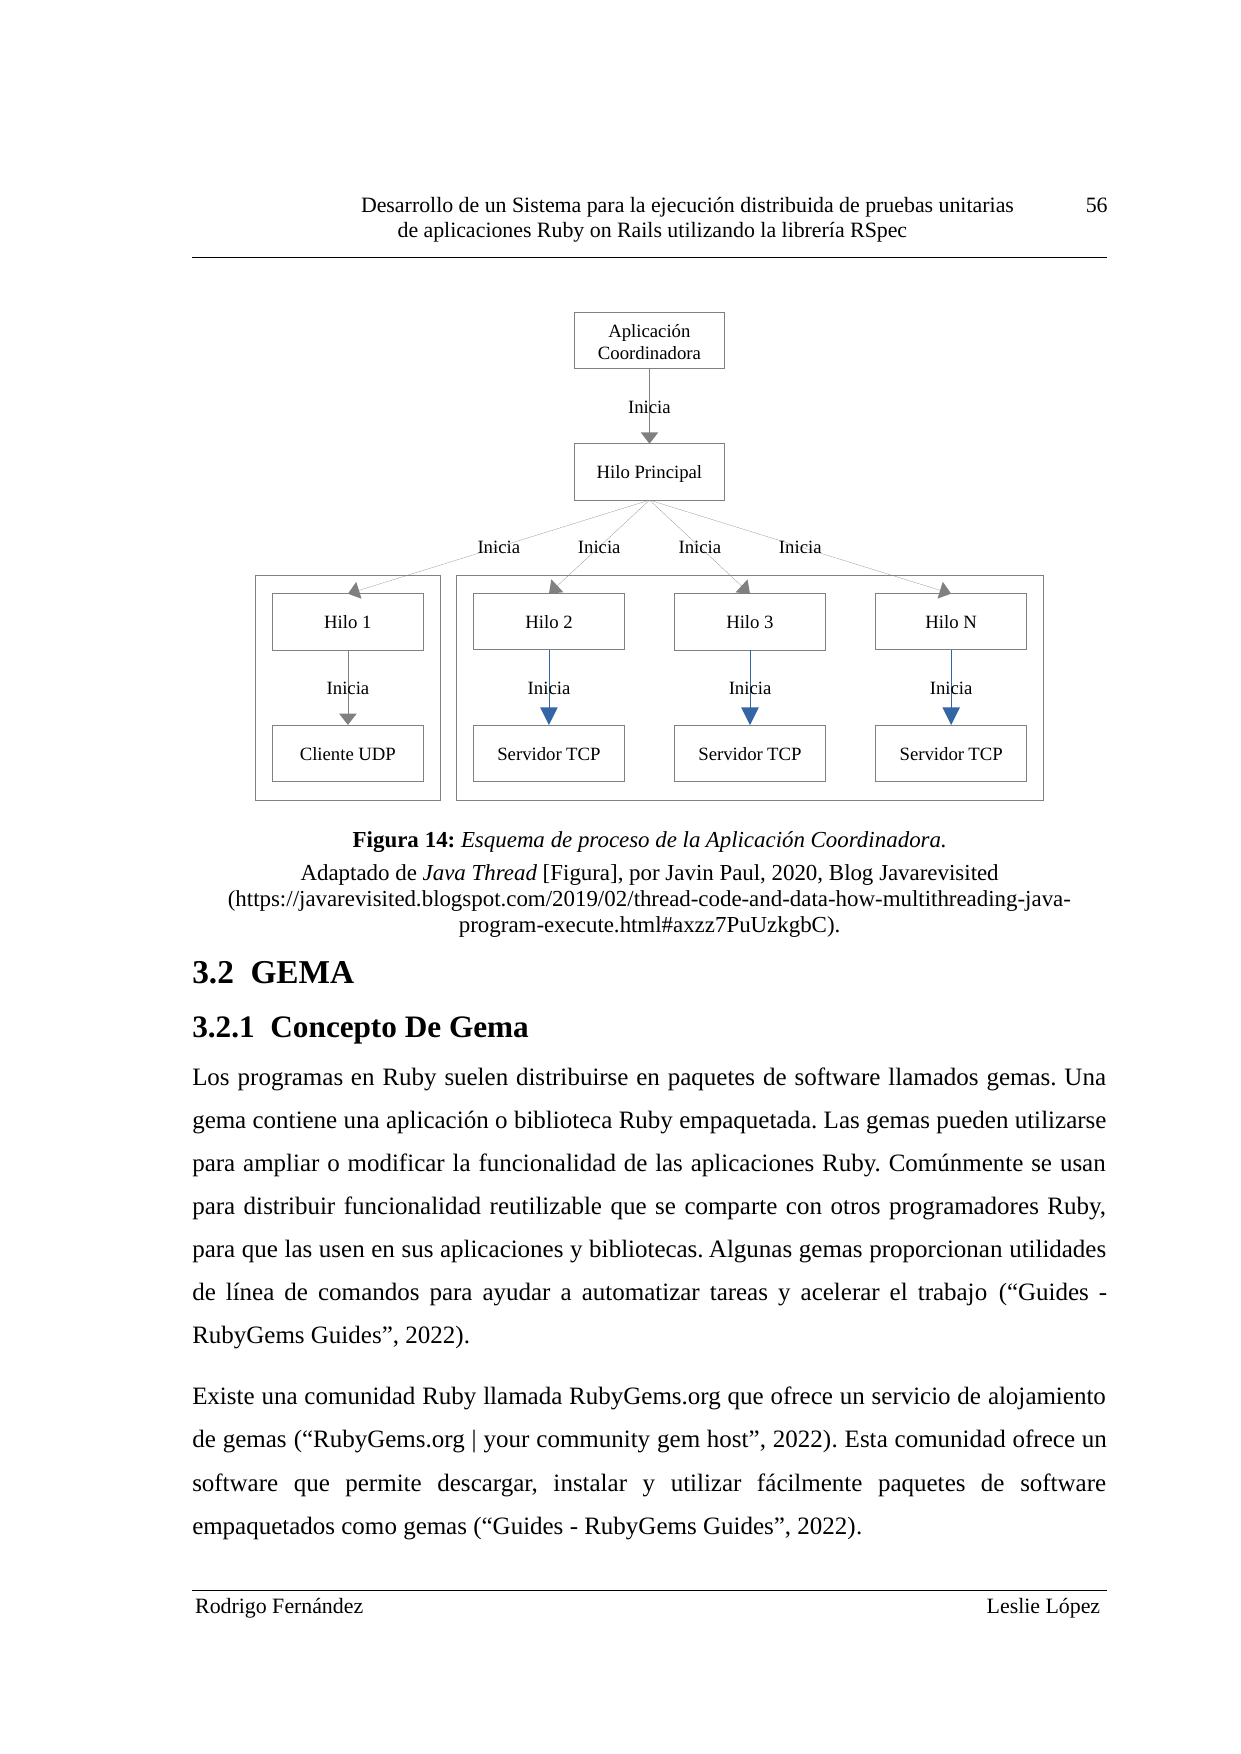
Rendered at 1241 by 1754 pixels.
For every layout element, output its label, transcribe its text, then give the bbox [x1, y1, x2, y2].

subtitle Gema [192, 952, 1107, 991]
text Adaptado de Java Thread [Figura], por Javin Paul, 2020, Blog Javarevisited (https://javarevisited.blogspot.com/2019/02/thread-code-and-data-how-multithreading-java-program-execute.html#axzz7PuUzkgbC). [219, 859, 1080, 938]
subtitle Concepto de Gema [192, 1008, 1107, 1044]
text Existe una comunidad Ruby llamada RubyGems.org que ofrece un servicio de alojamiento de gemas (“RubyGems.org | your community gem host”, 2022)⁠. Esta comunidad ofrece un software que permite descargar, instalar y utilizar fácilmente paquetes de software empaquetados como gemas (“Guides - RubyGems Guides”, 2022)⁠. [192, 1381, 1107, 1539]
text Los programas en Ruby suelen distribuirse en paquetes de software llamados gemas. Una gema contiene una aplicación o biblioteca Ruby empaquetada. Las gemas pueden utilizarse para ampliar o modificar la funcionalidad de las aplicaciones Ruby. Comúnmente se usan para distribuir funcionalidad reutilizable que se comparte con otros programadores Ruby, para que las usen en sus aplicaciones y bibliotecas. Algunas gemas proporcionan utilidades de línea de comandos para ayudar a automatizar tareas y acelerar el trabajo (“Guides - RubyGems Guides”, 2022)⁠. [192, 1062, 1107, 1349]
text Figura 14: Esquema de proceso de la Aplicación Coordinadora. [219, 826, 1080, 853]
